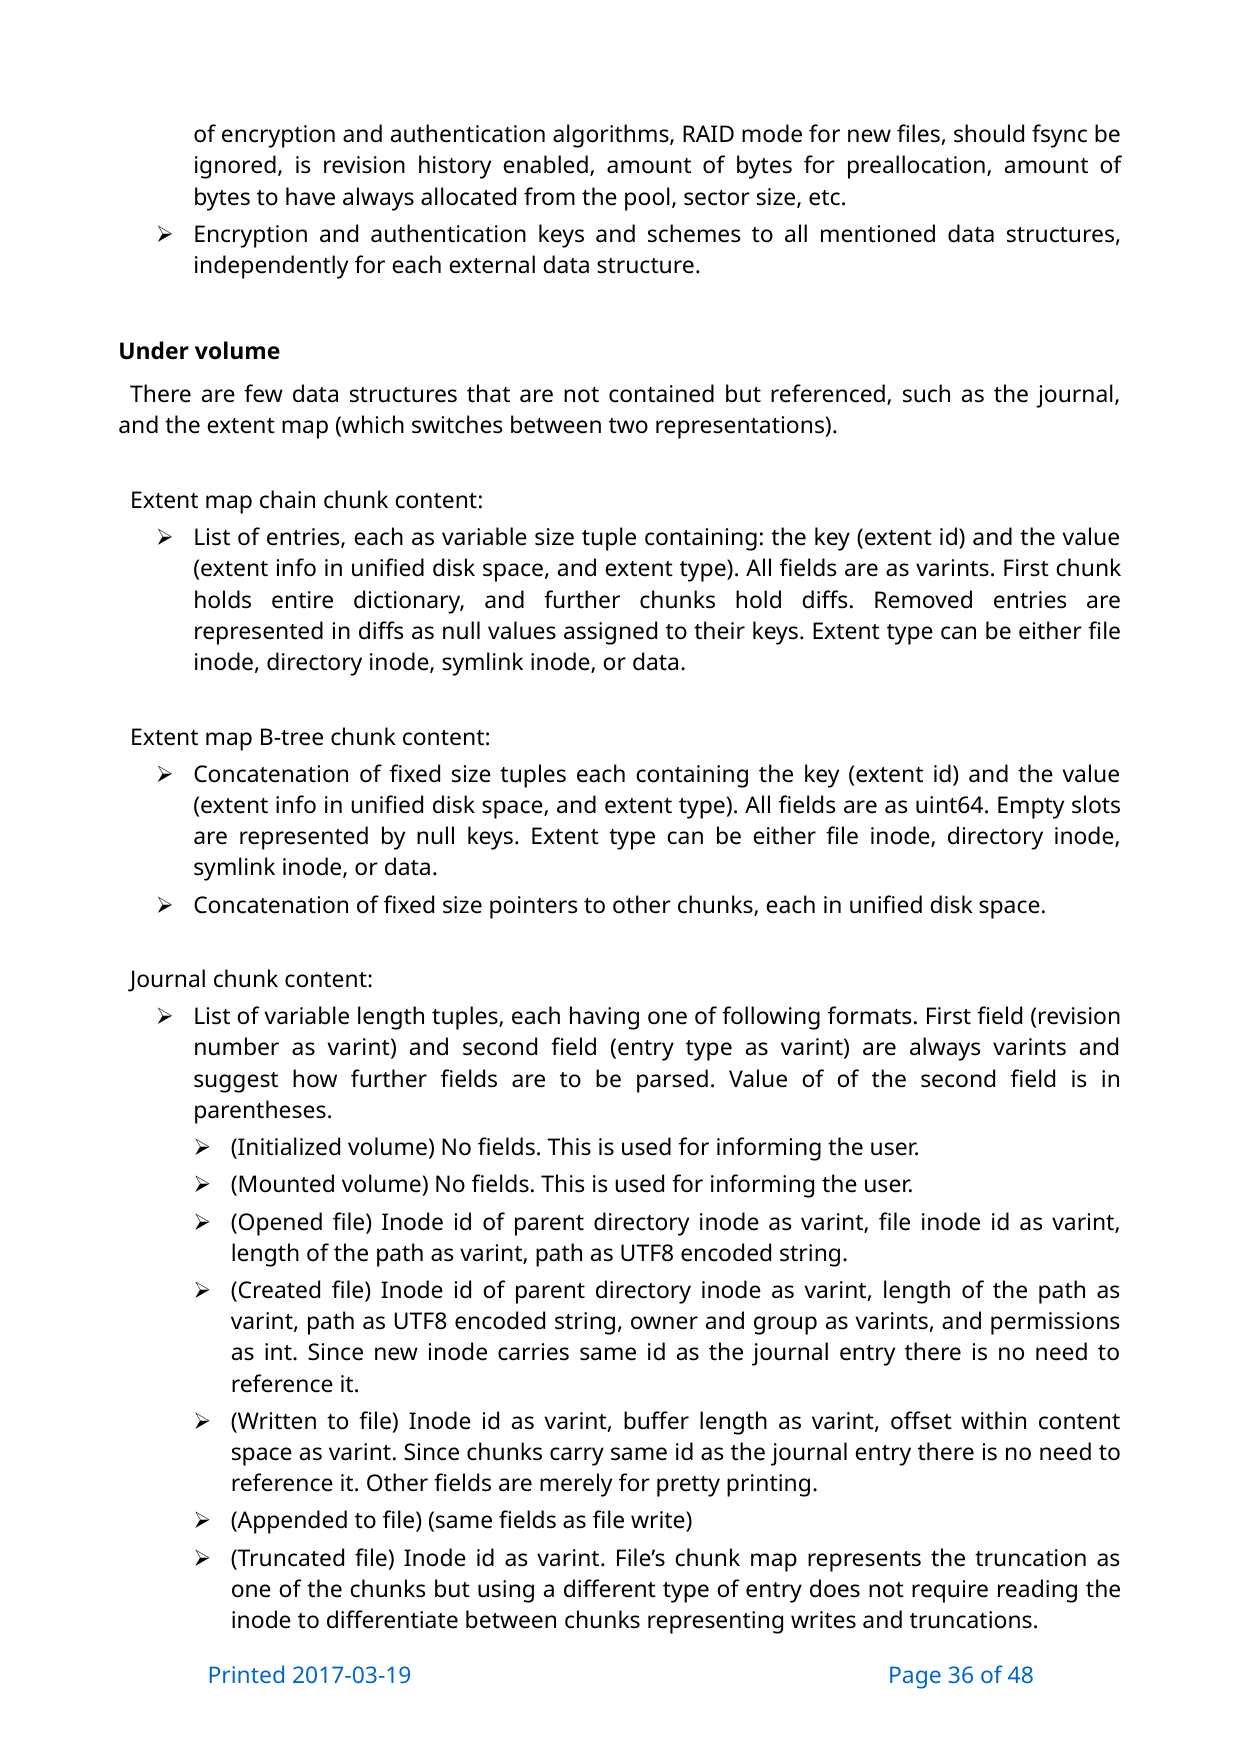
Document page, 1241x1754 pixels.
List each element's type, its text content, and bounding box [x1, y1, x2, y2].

list (Opened file) Inode id of parent directory inode as varint, file inode id as varint, length of the path as varint, path as UTF8 encoded string. [193, 1205, 1122, 1268]
list List of entries, each as variable size tuple containing: the key (extent id) and the value (extent info in unified disk space, and extent type). All fields are as varints. First chunk holds entire dictionary, and further chunks hold diffs. Removed entries are represented in diffs as null values assigned to their keys. Extent type can be either file inode, directory inode, symlink inode, or data. [156, 521, 1122, 677]
subtitle Under volume [118, 335, 1122, 366]
list Encryption and authentication keys and schemes to all mentioned data structures, independently for each external data structure. [156, 218, 1122, 280]
list (Created file) Inode id of parent directory inode as varint, length of the path as varint, path as UTF8 encoded string, owner and group as varints, and permissions as int. Since new inode carries same id as the journal entry there is no need to reference it. [193, 1274, 1122, 1399]
text There are few data structures that are not contained but referenced, such as the journal, and the extent map (which switches between two representations). [118, 378, 1122, 441]
text Journal chunk content: [118, 963, 1122, 994]
list of encryption and authentication algorithms, RAID mode for new files, should fsync be ignored, is revision history enabled, amount of bytes for preallocation, amount of bytes to have always allocated from the pool, sector size, etc. [156, 118, 1122, 212]
list List of variable length tuples, each having one of following formats. First field (revision number as varint) and second field (entry type as varint) are always varints and suggest how further fields are to be parsed. Value of of the second field is in parentheses. [156, 1000, 1122, 1125]
list (Written to file) Inode id as varint, buffer length as varint, offset within content space as varint. Since chunks carry same id as the journal entry there is no need to reference it. Other fields are merely for pretty printing. [193, 1405, 1122, 1498]
list (Appended to file) (same fields as file write) [193, 1504, 1122, 1536]
list (Mounted volume) No fields. This is used for informing the user. [193, 1168, 1122, 1199]
list (Truncated file) Inode id as varint. File’s chunk map represents the truncation as one of the chunks but using a different type of entry does not require reading the inode to differentiate between chunks representing writes and truncations. [193, 1542, 1122, 1635]
text Extent map chain chunk content: [118, 484, 1122, 515]
list (Initialized volume) No fields. This is used for informing the user. [193, 1131, 1122, 1162]
list Concatenation of fixed size pointers to other chunks, each in unified disk space. [156, 888, 1122, 920]
list Concatenation of fixed size tuples each containing the key (extent id) and the value (extent info in unified disk space, and extent type). All fields are as uint64. Empty slots are represented by null keys. Extent type can be either file inode, directory inode, symlink inode, or data. [156, 758, 1122, 883]
text Extent map B-tree chunk content: [118, 720, 1122, 752]
